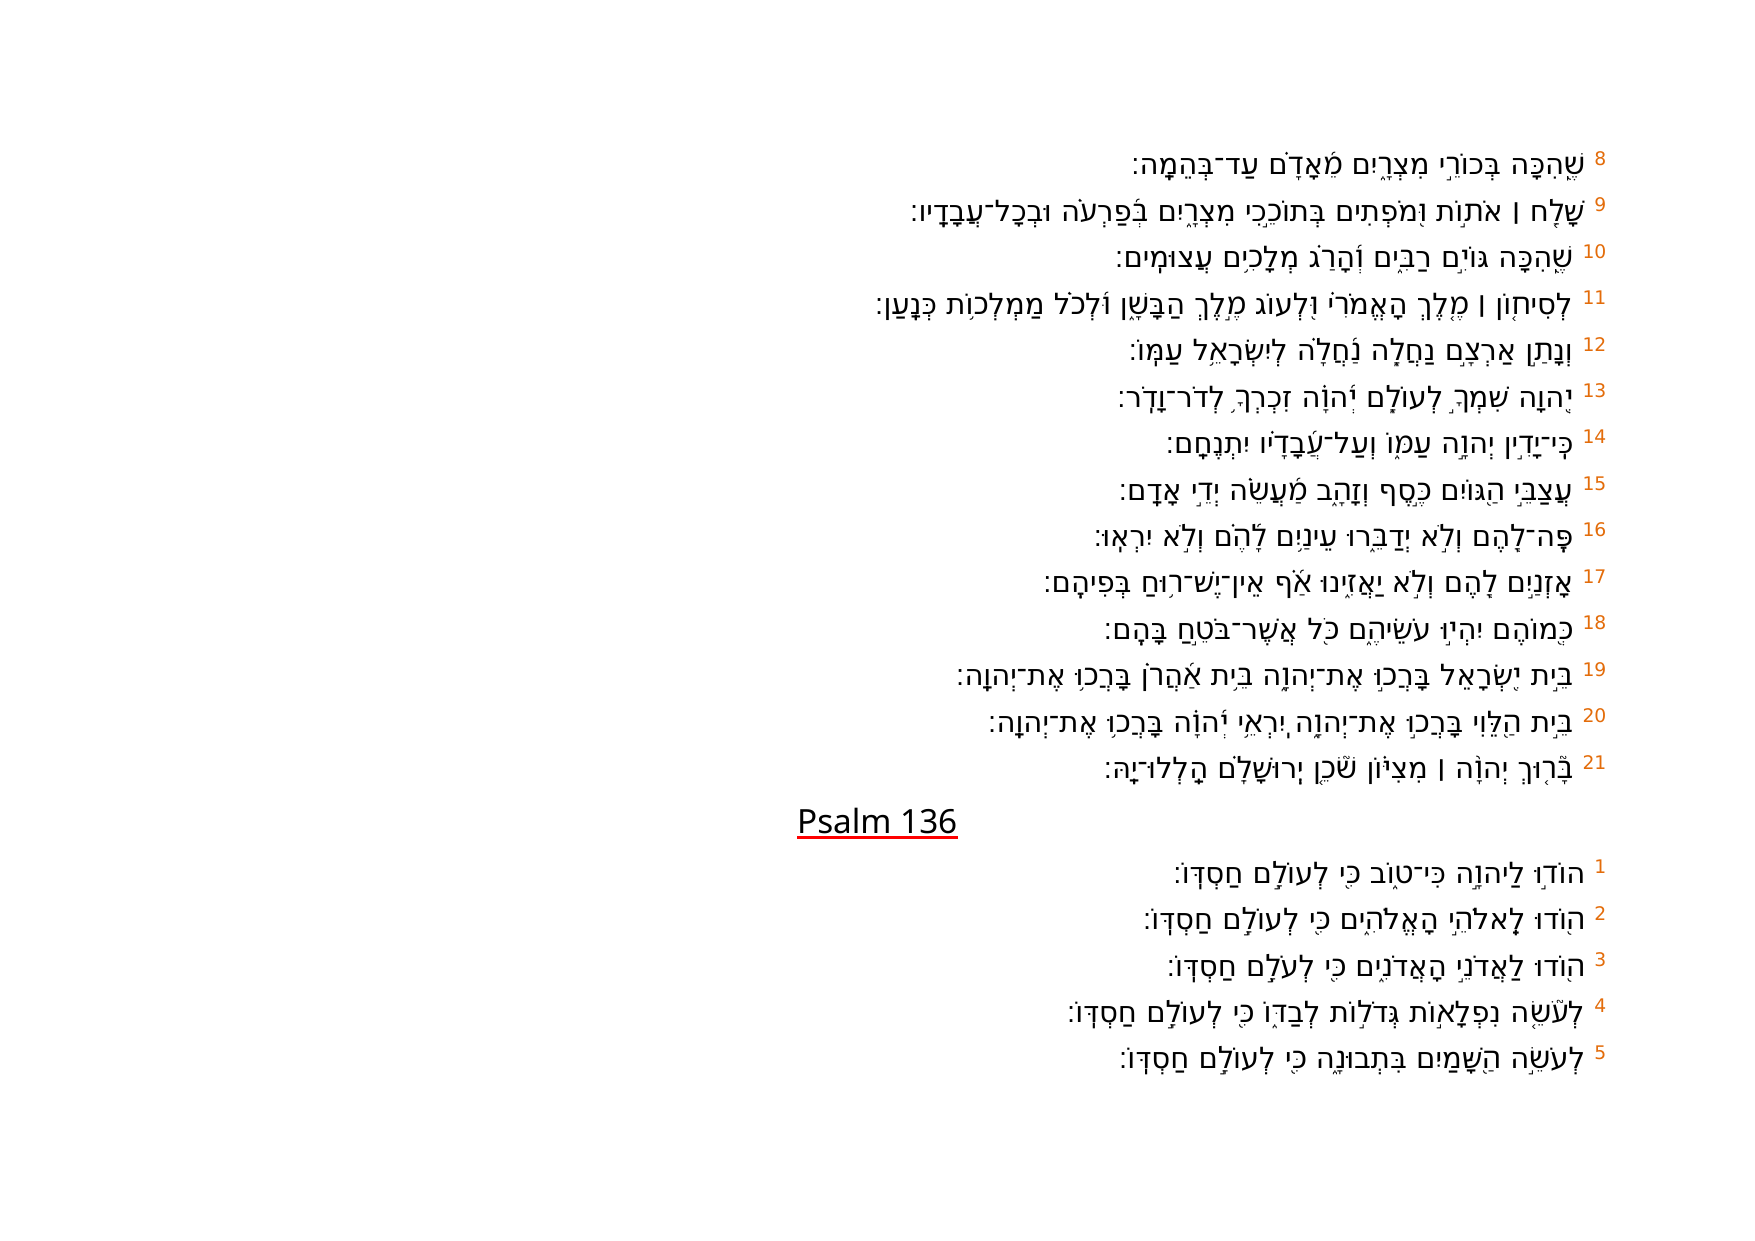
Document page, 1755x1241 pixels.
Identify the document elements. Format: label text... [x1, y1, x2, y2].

text 8 שֶֽׁ֭הִכָּה בְּכוֹרֵ֣י מִצְרָ֑יִם מֵ֝אָדָ֗ם עַד־בְּהֵמָֽה׃ ‬‬‬‬ [148, 148, 1606, 182]
text 20 בֵּ֣ית הַ֭לֵּוִי בָּרֲכ֣וּ אֶת־יְהוָ֑ה יִֽרְאֵ֥י יְ֝הוָ֗ה בָּרֲכ֥וּ אֶת־יְהוָֽה׃ ‬‬‬‬ [148, 705, 1606, 739]
text 11 לְסִיח֤וֹן ׀ מֶ֤לֶךְ הָאֱמֹרִ֗י וּ֭לְעוֹג מֶ֣לֶךְ הַבָּשָׁ֑ן וּ֝לְכֹ֗ל מַמְלְכ֥וֹת כְּנָֽעַן׃ ‬‬‬‬ [148, 287, 1606, 321]
text 12 וְנָתַ֣ן אַרְצָ֣ם נַחֲלָ֑ה נַ֝חֲלָ֗ה לְיִשְׂרָאֵ֥ל עַמּֽוֹ׃ ‬‬‬‬ [148, 333, 1606, 367]
text 21 בָּ֘ר֤וּךְ יְהוָ֨ה ׀ מִצִיּ֗וֹן שֹׁ֘כֵ֤ן יְֽרוּשָׁלִָ֗ם הַֽלְלוּ־יָֽהּ׃ ‬‬‬‬ [148, 752, 1606, 786]
text 10 שֶֽׁ֭הִכָּה גּוֹיִ֣ם רַבִּ֑ים וְ֝הָרַ֗ג מְלָכִ֥ים עֲצוּמִֽים׃ ‬‬‬‬ [148, 241, 1606, 274]
text 16 פֶּֽה־לָ֭הֶם וְלֹ֣א יְדַבֵּ֑רוּ עֵינַ֥יִם לָ֝הֶ֗ם וְלֹ֣א יִרְאֽוּ׃ ‬‬‬‬ [148, 519, 1606, 553]
text Psalm 136 [148, 798, 1606, 843]
text 3 ה֭וֹדוּ לַאֲדֹנֵ֣י הָאֲדֹנִ֑ים כִּ֖י לְעֹלָ֣ם חַסְדּֽוֹ׃ ‬‬‬‬ [148, 949, 1606, 983]
text 17 אָזְנַ֣יִם לָ֭הֶם וְלֹ֣א יַאֲזִ֑ינוּ אַ֝֗ף אֵין־יֶשׁ־ר֥וּחַ בְּפִיהֶֽם׃ ‬‬‬‬ [148, 566, 1606, 600]
text 13 יְ֭הוָה שִׁמְךָ֣ לְעוֹלָ֑ם יְ֝הוָ֗ה זִכְרְךָ֥ לְדֹר־וָדֹֽר׃ ‬‬‬‬ [148, 380, 1606, 414]
text 5 לְעֹשֵׂ֣ה הַ֭שָּׁמַיִם בִּתְבוּנָ֑ה כִּ֖י לְעוֹלָ֣ם חַסְדּֽוֹ׃ ‬‬‬‬ [148, 1042, 1606, 1076]
text 19 בֵּ֣ית יִ֭שְׂרָאֵל בָּרֲכ֣וּ אֶת־יְהוָ֑ה בֵּ֥ית אַ֝הֲרֹ֗ן בָּרֲכ֥וּ אֶת־יְהוָֽה׃ ‬‬‬‬ [148, 659, 1606, 693]
text 15 עֲצַבֵּ֣י הַ֭גּוֹיִם כֶּ֣סֶף וְזָהָ֑ב מַ֝עֲשֵׂ֗ה יְדֵ֣י אָדָֽם׃ ‬‬‬‬ [148, 473, 1606, 507]
text 2 ה֭וֹדוּ לֵֽאלֹהֵ֣י הָאֱלֹהִ֑ים כִּ֖י לְעוֹלָ֣ם חַסְדּֽוֹ׃ ‬‬‬‬ [148, 902, 1606, 936]
text 14 כִּֽי־יָדִ֣ין יְהוָ֣ה עַמּ֑וֹ וְעַל־עֲ֝בָדָ֗יו יִתְנֶחָֽם׃ ‬‬‬‬ [148, 426, 1606, 460]
text 9 שָׁלַ֤ח ׀ אֹת֣וֹת וּ֖מֹפְתִים בְּתוֹכֵ֣כִי מִצְרָ֑יִם בְּ֝פַרְעֹ֗ה וּבְכָל־עֲבָדָֽיו׃ ‬‬‬‬‬ [148, 194, 1606, 228]
text 18 כְּ֭מוֹהֶם יִהְי֣וּ עֹשֵׂיהֶ֑ם כֹּ֭ל אֲשֶׁר־בֹּטֵ֣חַ בָּהֶֽם׃ ‬‬‬‬ [148, 612, 1606, 646]
text 4 לְעֹ֘שֵׂ֤ה נִפְלָא֣וֹת גְּדֹל֣וֹת לְבַדּ֑וֹ כִּ֖י לְעוֹלָ֣ם חַסְדּֽוֹ׃ ‬‬‬‬ [148, 995, 1606, 1029]
text 1 הוֹד֣וּ לַיהוָ֣ה כִּי־ט֑וֹב כִּ֖י לְעוֹלָ֣ם חַסְדּֽוֹ׃ [148, 856, 1606, 890]
